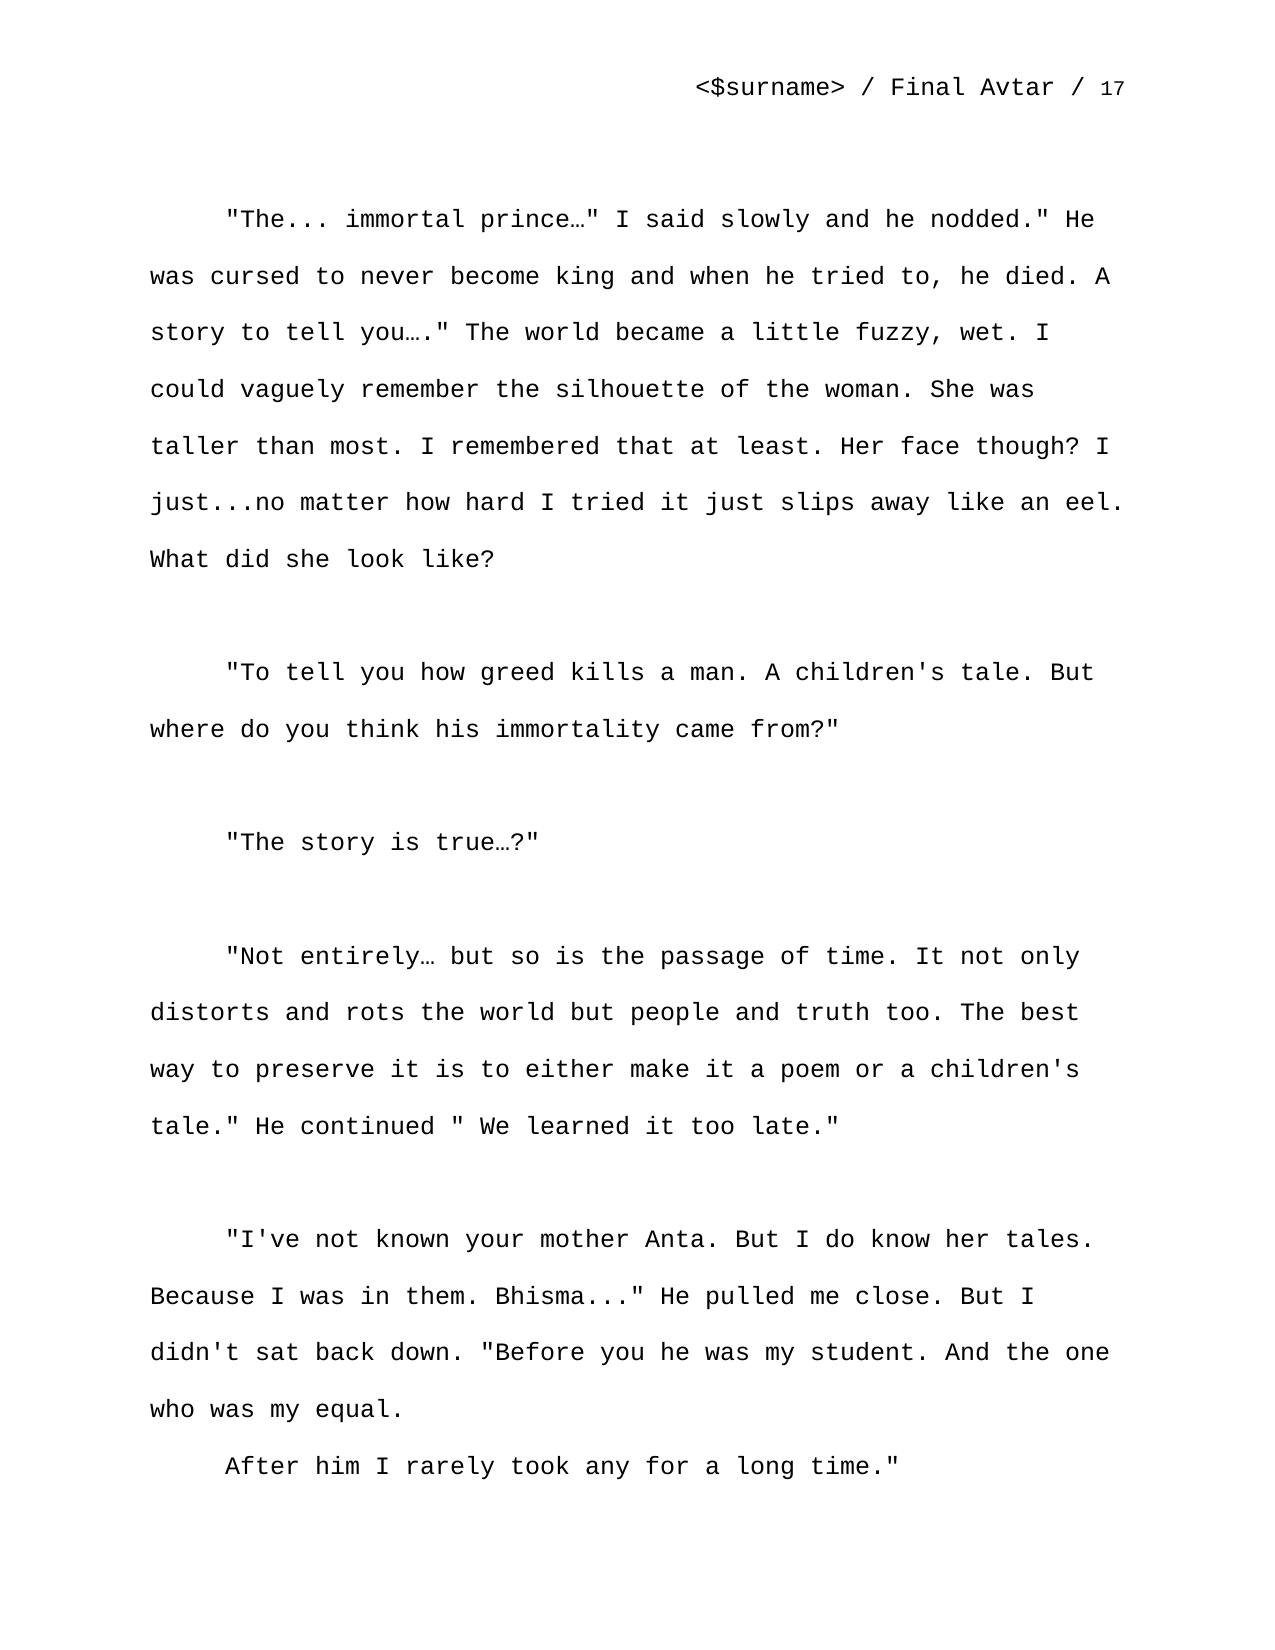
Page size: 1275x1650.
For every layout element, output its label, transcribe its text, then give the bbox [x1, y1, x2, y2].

text "The... immortal prince…" I said slowly and he nodded." He was cursed to never become king and when he tried to, he died. A story to tell you…." The world became a little fuzzy, wet. I could vaguely remember the silhouette of the woman. She was taller than most. I remembered that at least. Her face though? I just...no matter how hard I tried it just slips away like an eel. What did she look like? [150, 207, 1125, 575]
text "To tell you how greed kills a man. A children's tale. But where do you think his immortality came from?" [150, 660, 1125, 745]
text "I've not known your mother Anta. But I do know her tales. Because I was in them. Bhisma..." He pulled me close. But I didn't sat back down. "Before you he was my student. And the one who was my equal. [150, 1227, 1125, 1425]
text "The story is true…?" [150, 830, 1125, 858]
text "Not entirely… but so is the passage of time. It not only distorts and rots the world but people and truth too. The best way to preserve it is to either make it a poem or a children's tale." He continued " We learned it too late." [150, 943, 1125, 1142]
text After him I rarely took any for a long time." [150, 1453, 1125, 1482]
